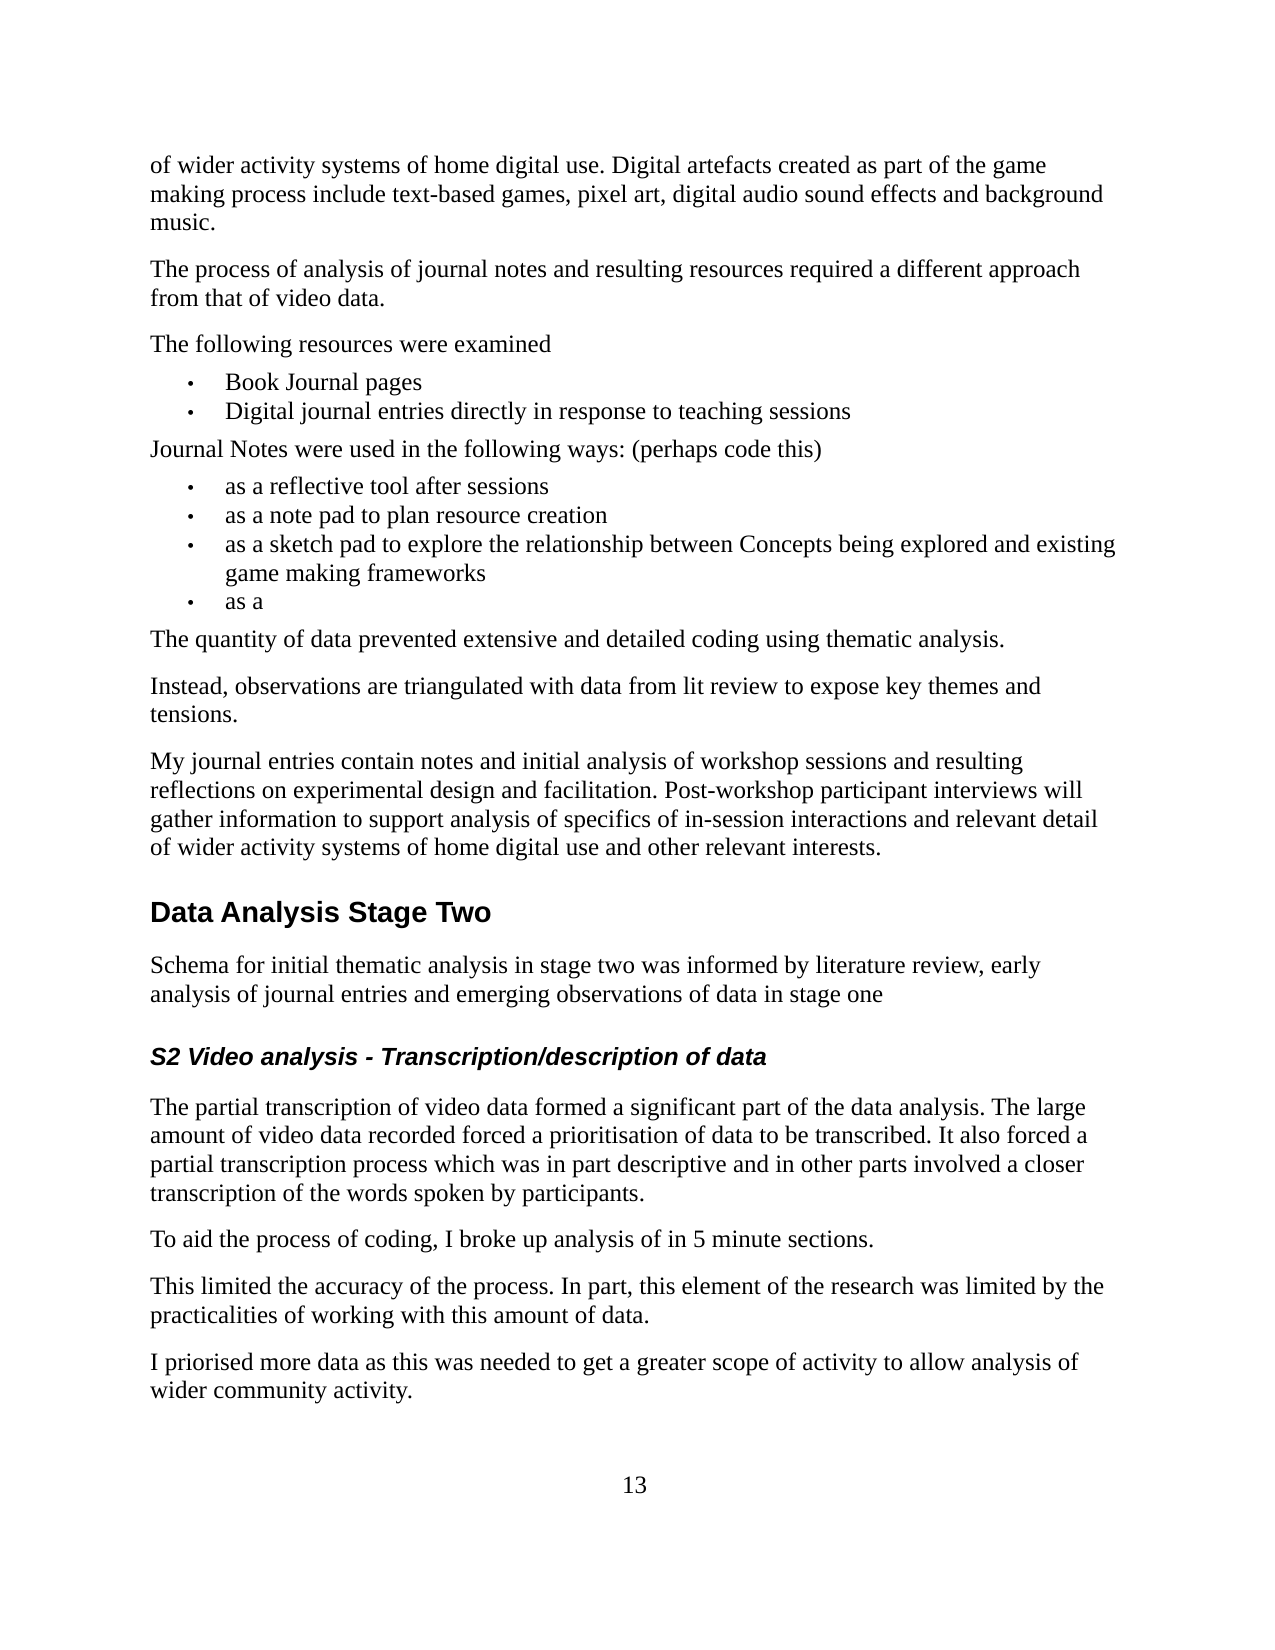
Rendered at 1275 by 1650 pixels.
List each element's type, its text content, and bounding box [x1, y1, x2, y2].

text The following resources were examined [150, 329, 1125, 358]
subtitle S2 Video analysis - Transcription/description of data [150, 1042, 1125, 1070]
list as a sketch pad to explore the relationship between Concepts being explored and existing game making frameworks [187, 529, 1125, 586]
list as a reflective tool after sessions [187, 471, 1125, 500]
text The process of analysis of journal notes and resulting resources required a different approach from that of video data. [150, 254, 1125, 312]
text of wider activity systems of home digital use. Digital artefacts created as part of the game making process include text-based games, pixel art, digital audio sound effects and background music. [150, 150, 1125, 236]
text The quantity of data prevented extensive and detailed coding using thematic analysis. [150, 624, 1125, 653]
text The partial transcription of video data formed a significant part of the data analysis. The large amount of video data recorded forced a prioritisation of data to be transcribed. It also forced a partial transcription process which was in part descriptive and in other parts involved a closer transcription of the words spoken by participants. [150, 1092, 1125, 1207]
text I priorised more data as this was needed to get a greater scope of activity to allow analysis of wider community activity. [150, 1347, 1125, 1404]
text My journal entries contain notes and initial analysis of workshop sessions and resulting reflections on experimental design and facilitation. Post-workshop participant interviews will gather information to support analysis of specifics of in-session interactions and relevant detail of wider activity systems of home digital use and other relevant interests. [150, 746, 1125, 861]
list as a [187, 586, 1125, 615]
text Journal Notes were used in the following ways: (perhaps code this) [150, 434, 1125, 462]
text This limited the accuracy of the process. In part, this element of the research was limited by the practicalities of working with this amount of data. [150, 1271, 1125, 1329]
text Instead, observations are triangulated with data from lit review to expose key themes and tensions. [150, 671, 1125, 728]
list as a note pad to plan resource creation [187, 500, 1125, 529]
list Digital journal entries directly in response to teaching sessions [187, 396, 1125, 425]
subtitle Data Analysis Stage Two [150, 895, 1125, 929]
text Schema for initial thematic analysis in stage two was informed by literature review, early analysis of journal entries and emerging observations of data in stage one [150, 950, 1125, 1008]
text To aid the process of coding, I broke up analysis of in 5 minute sections. [150, 1224, 1125, 1253]
list Book Journal pages [187, 367, 1125, 396]
